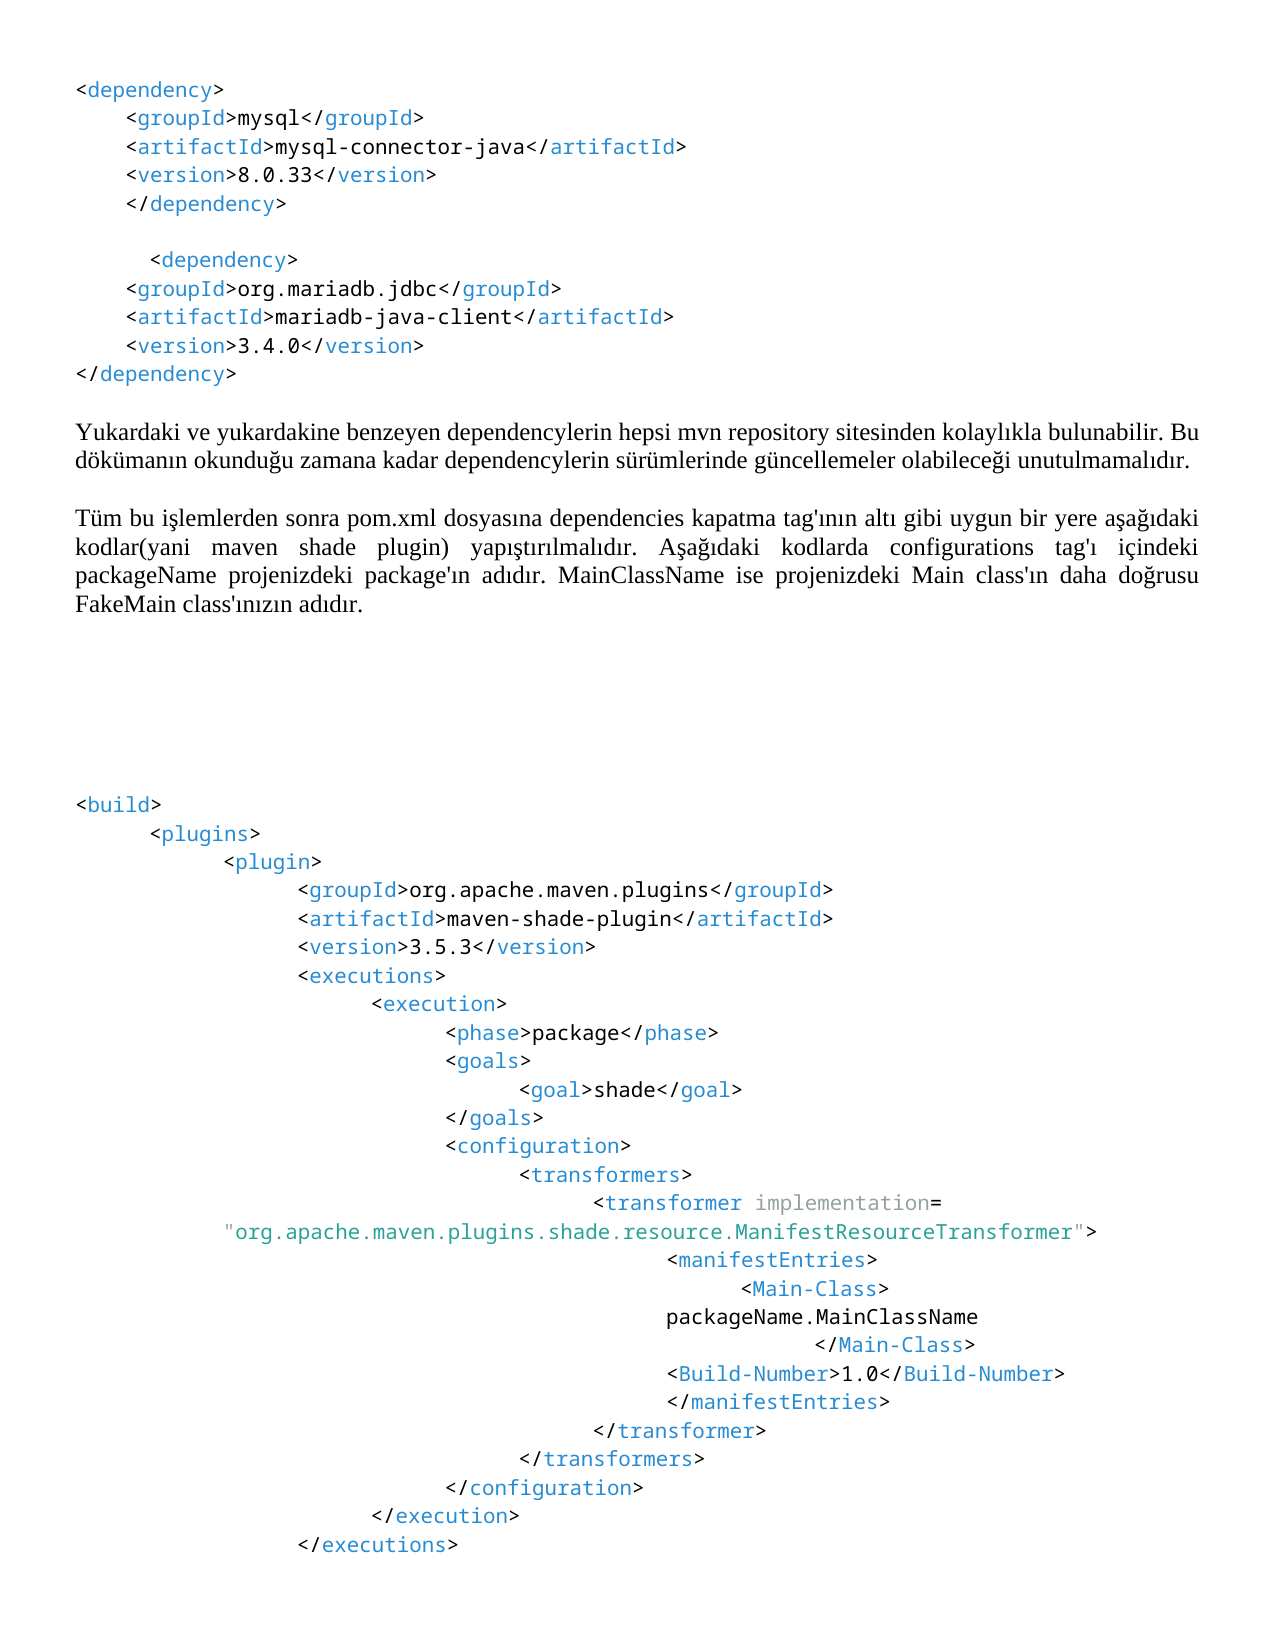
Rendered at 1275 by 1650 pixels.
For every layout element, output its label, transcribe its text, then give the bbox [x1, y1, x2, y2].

text </manifestEntries> [75, 1387, 1200, 1416]
text </execution> [75, 1501, 1200, 1530]
text <artifactId>maven-shade-plugin</artifactId> [75, 904, 1200, 932]
text <goal>shade</goal> [75, 1075, 1200, 1103]
text </executions> [75, 1530, 1200, 1558]
text <executions> [75, 961, 1200, 989]
text <phase>package</phase> [75, 1018, 1200, 1046]
text <Main-Class> [75, 1274, 1200, 1302]
text <dependency> [75, 246, 1200, 274]
text <artifactId>mysql-connector-java</artifactId> [75, 132, 1200, 160]
text <groupId>org.mariadb.jdbc</groupId> [75, 274, 1200, 302]
text <build> [75, 790, 1200, 819]
text </Main-Class> [75, 1331, 1200, 1359]
text </configuration> [75, 1473, 1200, 1501]
text </dependency> [75, 189, 1200, 217]
text <plugin> [75, 847, 1200, 876]
text <transformer implementation= [75, 1188, 1200, 1217]
text <groupId>org.apache.maven.plugins</groupId> [75, 876, 1200, 904]
text <version>3.5.3</version> [75, 932, 1200, 961]
text <groupId>mysql</groupId> [75, 103, 1200, 132]
text <plugins> [75, 819, 1200, 847]
text <artifactId>mariadb-java-client</artifactId> [75, 302, 1200, 331]
text <execution> [75, 989, 1200, 1018]
text </dependency> [75, 359, 1200, 388]
text "org.apache.maven.plugins.shade.resource.ManifestResourceTransformer"> [75, 1217, 1200, 1245]
text <goals> [75, 1046, 1200, 1075]
text </transformers> [75, 1444, 1200, 1473]
text <version>8.0.33</version> [75, 160, 1200, 189]
text </transformer> [75, 1416, 1200, 1444]
text <dependency> [75, 75, 1200, 103]
text <version>3.4.0</version> [75, 331, 1200, 359]
text <manifestEntries> [75, 1245, 1200, 1274]
text </goals> [75, 1103, 1200, 1132]
text Yukardaki ve yukardakine benzeyen dependencylerin hepsi mvn repository sitesinden kolaylıkla bulunabilir. Bu dökümanın okunduğu zamana kadar dependencylerin sürümlerinde güncellemeler olabileceği unutulmamalıdır. [75, 417, 1200, 474]
text <transformers> [75, 1160, 1200, 1188]
text <Build-Number>1.0</Build-Number> [75, 1359, 1200, 1387]
text <configuration> [75, 1132, 1200, 1160]
text Tüm bu işlemlerden sonra pom.xml dosyasına dependencies kapatma tag'ının altı gibi uygun bir yere aşağıdaki kodlar(yani maven shade plugin) yapıştırılmalıdır. Aşağıdaki kodlarda configurations tag'ı içindeki packageName projenizdeki package'ın adıdır. MainClassName ise projenizdeki Main class'ın daha doğrusu FakeMain class'ınızın adıdır. [75, 503, 1200, 618]
text packageName.MainClassName [75, 1302, 1200, 1331]
